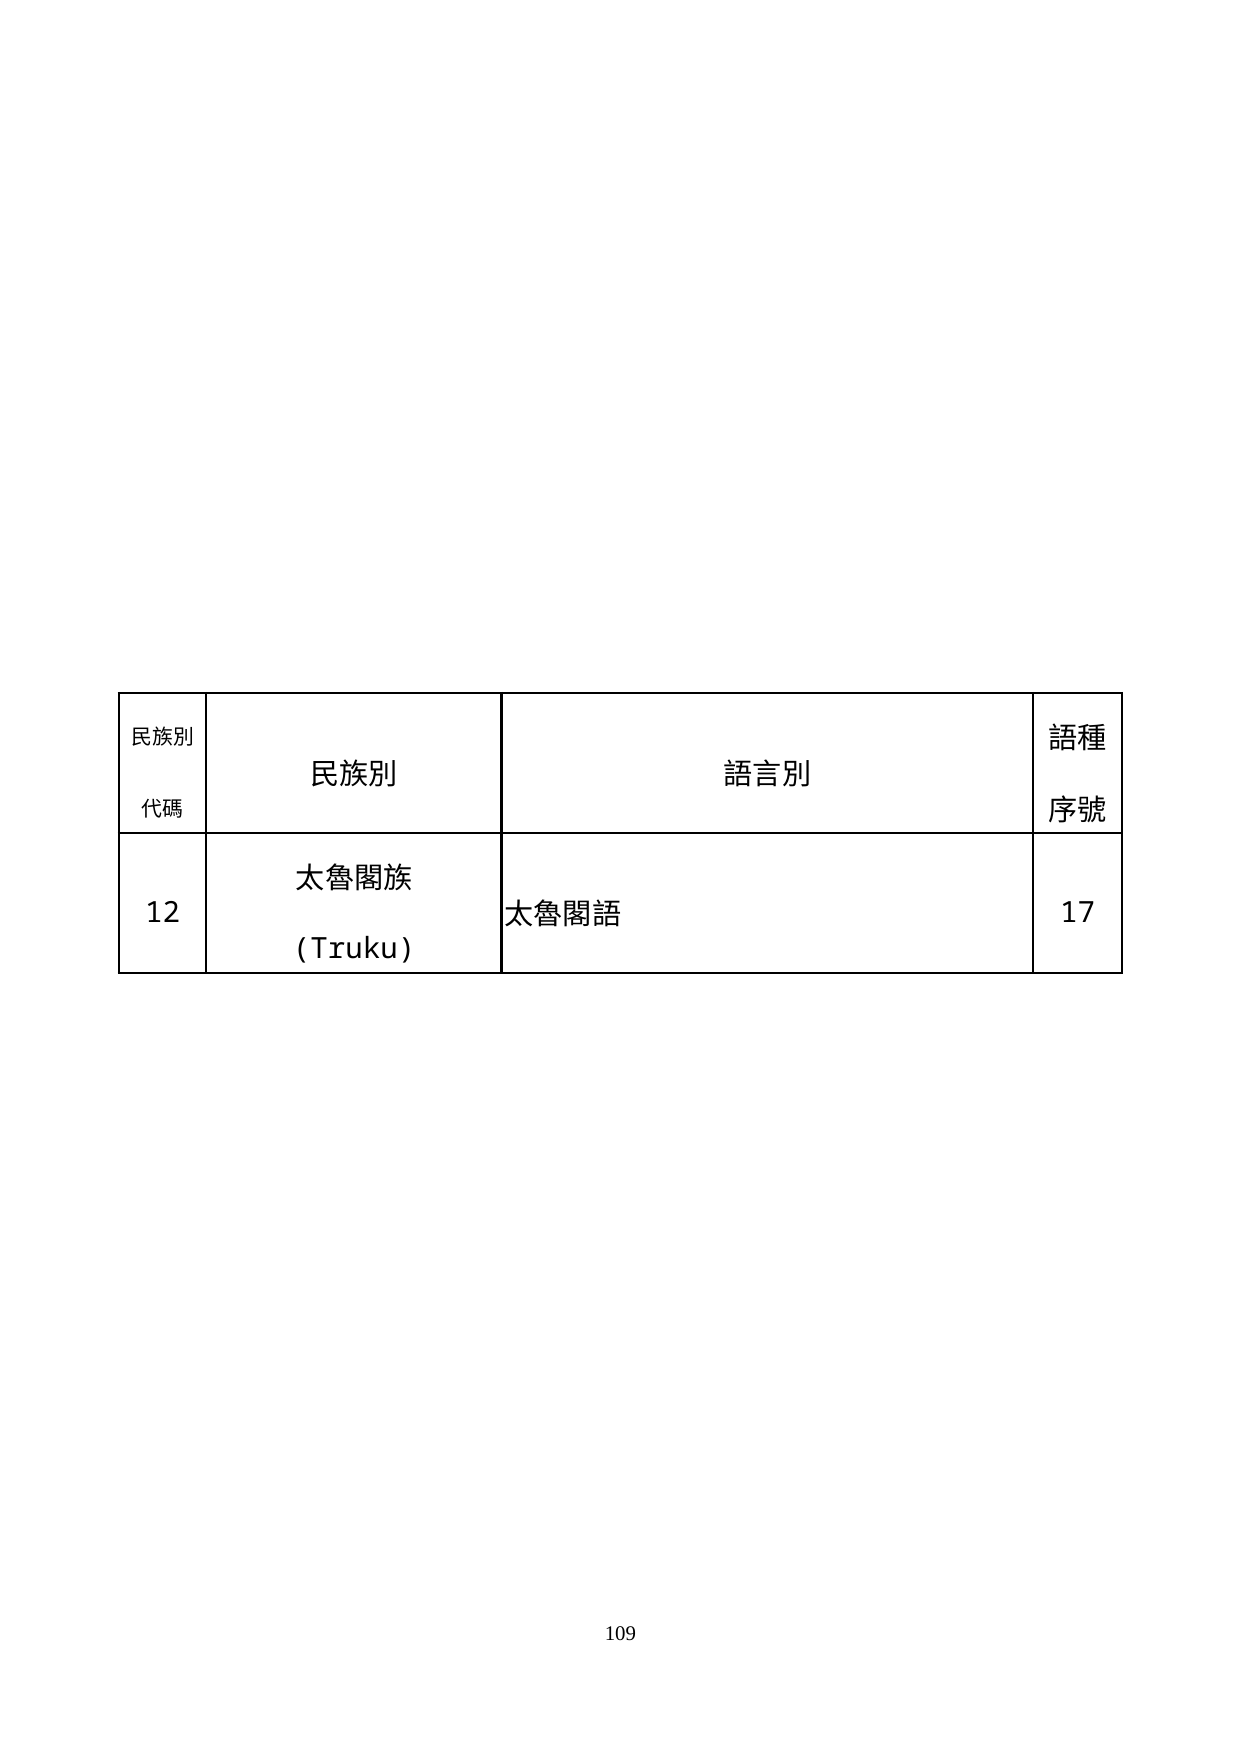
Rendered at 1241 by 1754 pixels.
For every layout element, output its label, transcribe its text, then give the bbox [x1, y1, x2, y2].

table_header 民族別代碼 [120, 694, 205, 832]
table_header 語種 序號 [1034, 694, 1121, 832]
table_cell 17 [1034, 834, 1121, 972]
table_header 民族別 [207, 694, 500, 832]
table_cell 太魯閣族 (Truku) [207, 834, 500, 972]
table_header 語言別 [503, 694, 1032, 832]
table_cell 太魯閣語 [503, 834, 1032, 972]
table_cell 12 [120, 834, 205, 972]
